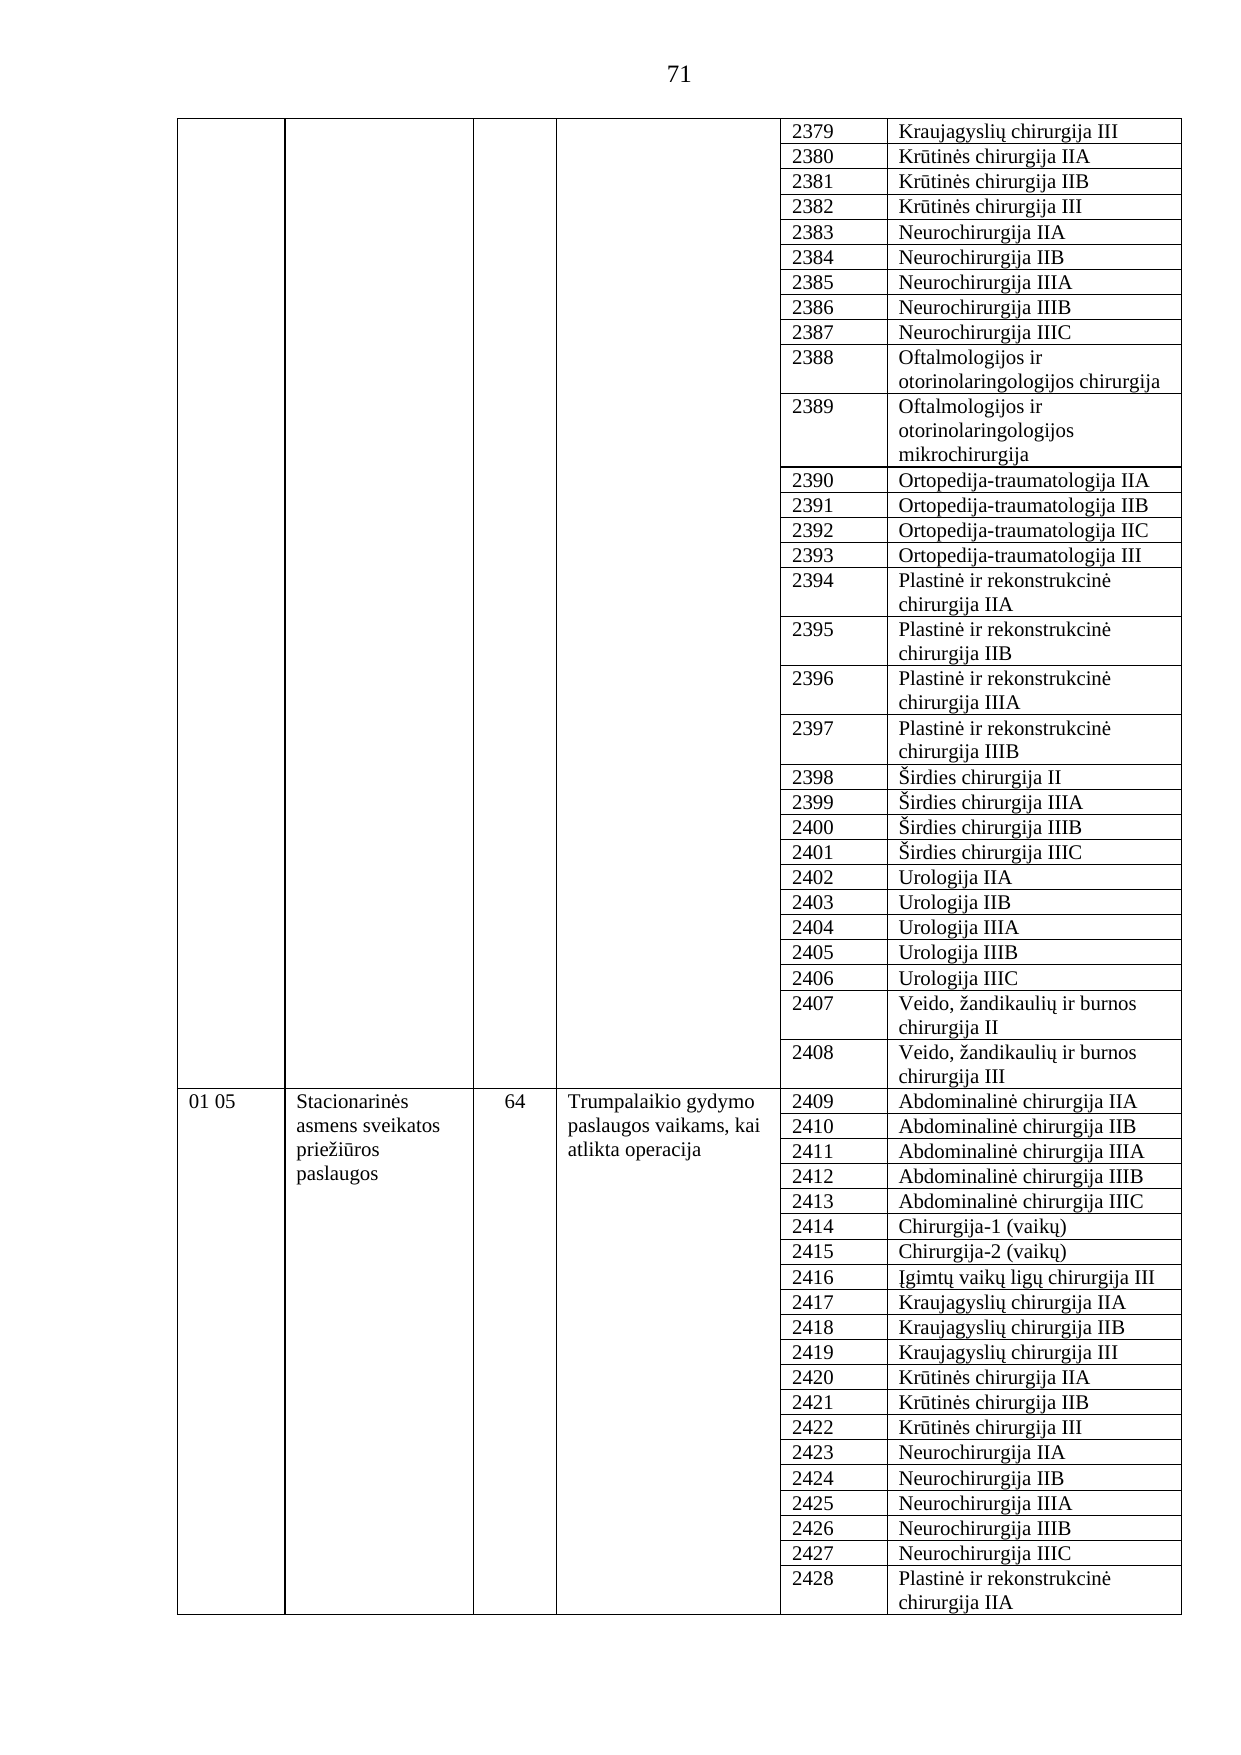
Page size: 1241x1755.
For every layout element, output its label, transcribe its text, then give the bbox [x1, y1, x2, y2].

table_cell Urologija IIIA [888, 915, 1181, 939]
table_cell [178, 119, 284, 1088]
table_cell 2396 [781, 666, 887, 714]
table_cell 2386 [781, 295, 887, 319]
table_cell Urologija IIB [888, 890, 1181, 914]
table_cell Veido, žandikaulių ir burnos chirurgija III [888, 1040, 1181, 1088]
table_cell 2403 [781, 890, 887, 914]
table_cell Neurochirurgija IIIA [888, 1491, 1181, 1514]
table_cell 2407 [781, 991, 887, 1039]
table_cell 2420 [781, 1365, 887, 1389]
table_cell Širdies chirurgija IIIB [888, 815, 1181, 839]
table_cell 2389 [781, 394, 887, 466]
table_cell 2416 [781, 1265, 887, 1289]
table_cell 2400 [781, 815, 887, 839]
table_cell Trumpalaikio gydymo paslaugos vaikams, kai atlikta operacija [557, 1089, 780, 1614]
table_cell 2411 [781, 1139, 887, 1163]
table_cell 2413 [781, 1189, 887, 1213]
table_cell Abdominalinė chirurgija IIIC [888, 1189, 1181, 1213]
table_cell Krūtinės chirurgija IIA [888, 144, 1181, 168]
table_cell 2402 [781, 865, 887, 889]
table_cell Kraujagyslių chirurgija IIA [888, 1290, 1181, 1314]
table_cell 2412 [781, 1164, 887, 1188]
table_cell Krūtinės chirurgija III [888, 195, 1181, 218]
table_cell 2424 [781, 1465, 887, 1489]
table_cell 2423 [781, 1440, 887, 1464]
table_cell 2421 [781, 1390, 887, 1414]
table_cell 2380 [781, 144, 887, 168]
table_cell Krūtinės chirurgija IIA [888, 1365, 1181, 1389]
table_cell 2426 [781, 1516, 887, 1540]
table_cell Urologija IIIB [888, 940, 1181, 964]
table_cell [286, 119, 473, 1088]
table_cell Neurochirurgija IIB [888, 1465, 1181, 1489]
table_cell 2393 [781, 543, 887, 567]
table_cell Plastinė ir rekonstrukcinė chirurgija IIA [888, 568, 1181, 616]
table_cell 64 [474, 1089, 556, 1614]
table_cell 2382 [781, 195, 887, 218]
table_cell Neurochirurgija IIIC [888, 320, 1181, 344]
table_cell Neurochirurgija IIA [888, 220, 1181, 244]
table_cell 2394 [781, 568, 887, 616]
table_cell Abdominalinė chirurgija IIIA [888, 1139, 1181, 1163]
table_cell 2379 [781, 119, 887, 143]
table_cell 2383 [781, 220, 887, 244]
table_cell 2391 [781, 493, 887, 517]
table_cell 2427 [781, 1541, 887, 1565]
table_cell Neurochirurgija IIIC [888, 1541, 1181, 1565]
table_cell 2398 [781, 765, 887, 789]
table_cell Veido, žandikaulių ir burnos chirurgija II [888, 991, 1181, 1039]
table_cell Kraujagyslių chirurgija IIB [888, 1315, 1181, 1339]
table_cell 2390 [781, 468, 887, 492]
table_cell 2417 [781, 1290, 887, 1314]
table_cell Neurochirurgija IIA [888, 1440, 1181, 1464]
table_cell 2385 [781, 270, 887, 294]
table_cell 2406 [781, 965, 887, 989]
table_cell 2388 [781, 345, 887, 393]
table_cell 2399 [781, 790, 887, 814]
table_cell Urologija IIA [888, 865, 1181, 889]
table_cell 2419 [781, 1340, 887, 1364]
table_cell [557, 119, 780, 1088]
table_cell Plastinė ir rekonstrukcinė chirurgija IIB [888, 617, 1181, 665]
table_cell 2395 [781, 617, 887, 665]
table_cell Krūtinės chirurgija III [888, 1415, 1181, 1439]
table_cell 2404 [781, 915, 887, 939]
table_cell [474, 119, 556, 1088]
table_cell 01 05 [178, 1089, 284, 1614]
table_cell 2397 [781, 715, 887, 763]
table_cell 2410 [781, 1114, 887, 1138]
table_cell Oftalmologijos ir otorinolaringologijos mikrochirurgija [888, 394, 1181, 466]
table_cell Širdies chirurgija IIIA [888, 790, 1181, 814]
table_cell Ortopedija-traumatologija IIB [888, 493, 1181, 517]
table_cell Urologija IIIC [888, 965, 1181, 989]
table_cell 2414 [781, 1214, 887, 1238]
table_cell Stacionarinės asmens sveikatos priežiūros paslaugos [286, 1089, 473, 1614]
table_cell Įgimtų vaikų ligų chirurgija III [888, 1265, 1181, 1289]
table_cell 2405 [781, 940, 887, 964]
table_cell Chirurgija-2 (vaikų) [888, 1240, 1181, 1263]
table_cell Plastinė ir rekonstrukcinė chirurgija IIIA [888, 666, 1181, 714]
table_cell Ortopedija-traumatologija IIA [888, 468, 1181, 492]
table_cell Plastinė ir rekonstrukcinė chirurgija IIA [888, 1566, 1181, 1614]
table_cell Abdominalinė chirurgija IIIB [888, 1164, 1181, 1188]
table_cell Neurochirurgija IIIA [888, 270, 1181, 294]
table_cell Abdominalinė chirurgija IIA [888, 1089, 1181, 1113]
table_cell 2415 [781, 1240, 887, 1263]
table_cell 2418 [781, 1315, 887, 1339]
table_cell 2381 [781, 169, 887, 193]
table_cell Neurochirurgija IIIB [888, 1516, 1181, 1540]
table_cell Oftalmologijos ir otorinolaringologijos chirurgija [888, 345, 1181, 393]
table_cell Plastinė ir rekonstrukcinė chirurgija IIIB [888, 715, 1181, 763]
table_cell Kraujagyslių chirurgija III [888, 1340, 1181, 1364]
table_cell Ortopedija-traumatologija III [888, 543, 1181, 567]
table_cell 2409 [781, 1089, 887, 1113]
table_cell Krūtinės chirurgija IIB [888, 169, 1181, 193]
table_cell Chirurgija-1 (vaikų) [888, 1214, 1181, 1238]
table_cell Neurochirurgija IIB [888, 245, 1181, 269]
table_cell Širdies chirurgija II [888, 765, 1181, 789]
table_cell Neurochirurgija IIIB [888, 295, 1181, 319]
table_cell Krūtinės chirurgija IIB [888, 1390, 1181, 1414]
table_cell 2422 [781, 1415, 887, 1439]
table_cell Kraujagyslių chirurgija III [888, 119, 1181, 143]
table_cell 2387 [781, 320, 887, 344]
table_cell 2384 [781, 245, 887, 269]
table_cell 2401 [781, 840, 887, 864]
table_cell 2425 [781, 1491, 887, 1514]
table_cell 2408 [781, 1040, 887, 1088]
table_cell Abdominalinė chirurgija IIB [888, 1114, 1181, 1138]
table_cell Ortopedija-traumatologija IIC [888, 518, 1181, 542]
table_cell 2392 [781, 518, 887, 542]
table_cell 2428 [781, 1566, 887, 1614]
table_cell Širdies chirurgija IIIC [888, 840, 1181, 864]
